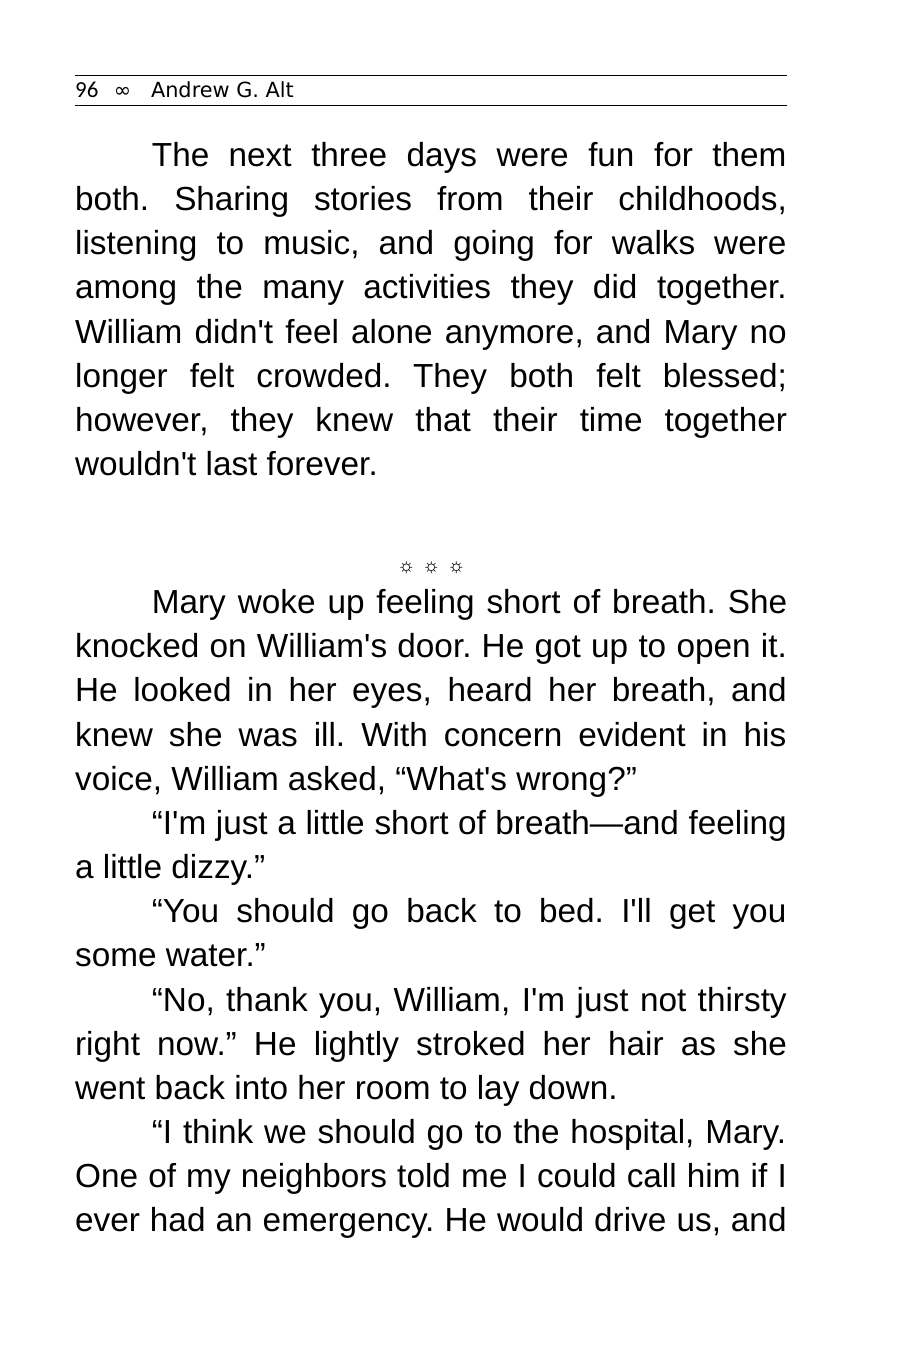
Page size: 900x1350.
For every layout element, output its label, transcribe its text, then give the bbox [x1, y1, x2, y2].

text The next three days were fun for them both. Sharing stories from their childhoods, listening to music, and going for walks were among the many activities they did together. William didn't feel alone anymore, and Mary no longer felt crowded. They both felt blessed; however, they knew that their time together wouldn't last forever. [75, 135, 787, 483]
text “No, thank you, William, I'm just not thirsty right now.” He lightly stroked her hair as she went back into her room to lay down. [75, 980, 787, 1106]
text Mary woke up feeling short of breath. She knocked on William's door. He got up to open it. He looked in her eyes, heard her breath, and knew she was ill. With concern evident in his voice, William asked, “What's wrong?” [75, 582, 787, 797]
text “You should go back to bed. I'll get you some water.” [75, 891, 787, 974]
text “I think we should go to the hospital, Mary. One of my neighbors told me I could call him if I ever had an emergency. He would drive us, and [75, 1112, 787, 1239]
text ☼ ☼ ☼ [75, 555, 787, 579]
text “I'm just a little short of breath—and feeling a little dizzy.” [75, 803, 787, 886]
